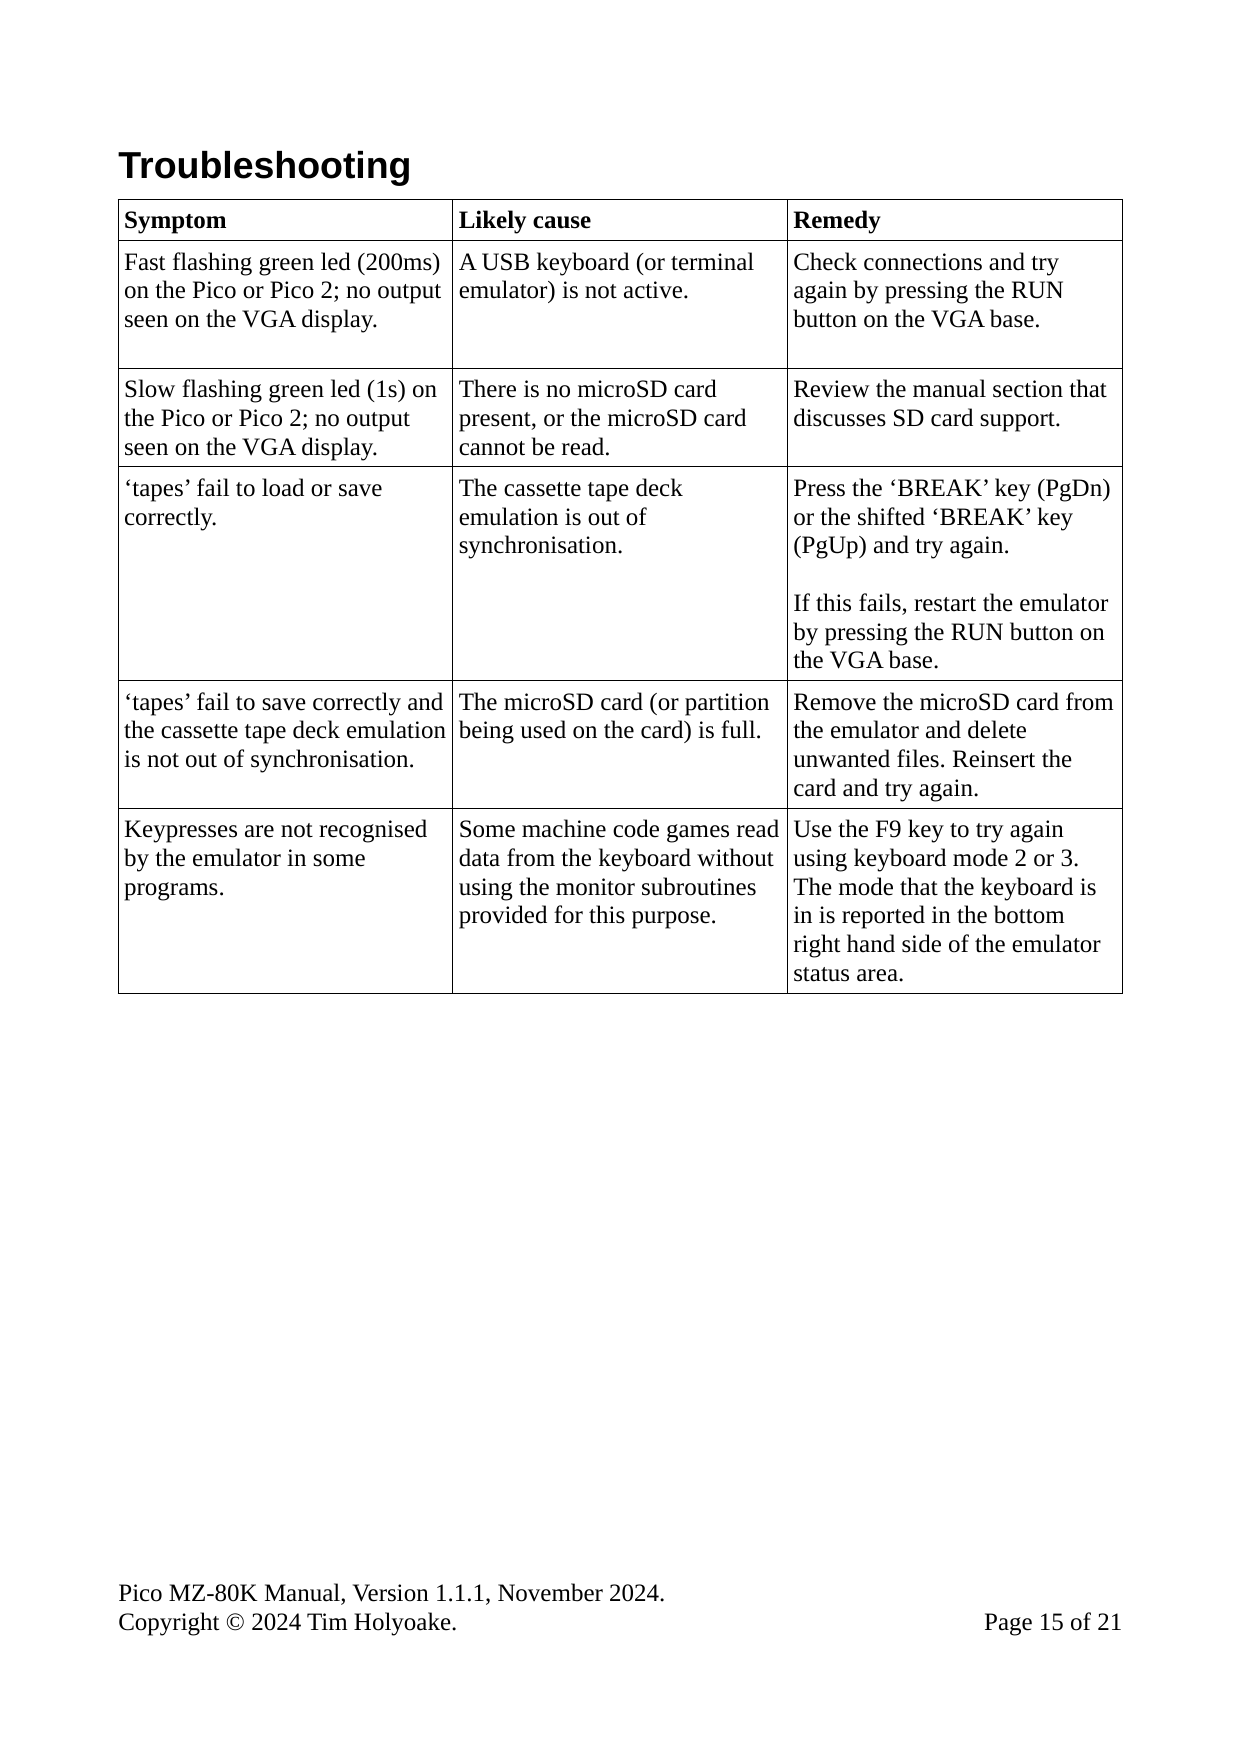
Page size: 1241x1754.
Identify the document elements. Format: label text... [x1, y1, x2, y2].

table_header Likely cause [453, 200, 787, 240]
table_cell Keypresses are not recognised by the emulator in some programs. [119, 809, 452, 992]
table_cell Some machine code games read data from the keyboard without using the monitor subroutines provided for this purpose. [453, 809, 787, 992]
table_cell Use the F9 key to try again using keyboard mode 2 or 3. The mode that the keyboard is in is reported in the bottom right hand side of the emulator status area. [788, 809, 1122, 992]
table_cell ‘tapes’ fail to save correctly and the cassette tape deck emulation is not out of synchronisation. [119, 681, 452, 807]
table_cell The cassette tape deck emulation is out of synchronisation. [453, 467, 787, 680]
table_cell Review the manual section that discusses SD card support. [788, 369, 1122, 466]
table_cell Press the ‘BREAK’ key (PgDn) or the shifted ‘BREAK’ key (PgUp) and try again. If this fails, restart the emulator by pressing the RUN button on the VGA base. [788, 467, 1122, 680]
table_cell Remove the microSD card from the emulator and delete unwanted files. Reinsert the card and try again. [788, 681, 1122, 807]
table_header Remedy [788, 200, 1122, 240]
table_cell A USB keyboard (or terminal emulator) is not active. [453, 241, 787, 367]
table_cell The microSD card (or partition being used on the card) is full. [453, 681, 787, 807]
table_cell There is no microSD card present, or the microSD card cannot be read. [453, 369, 787, 466]
table_cell Fast flashing green led (200ms) on the Pico or Pico 2; no output seen on the VGA display. [119, 241, 452, 367]
table_cell Slow flashing green led (1s) on the Pico or Pico 2; no output seen on the VGA display. [119, 369, 452, 466]
table_cell Check connections and try again by pressing the RUN button on the VGA base. [788, 241, 1122, 367]
subtitle Troubleshooting [118, 143, 1122, 186]
table_cell ‘tapes’ fail to load or save correctly. [119, 467, 452, 680]
table_header Symptom [119, 200, 452, 240]
